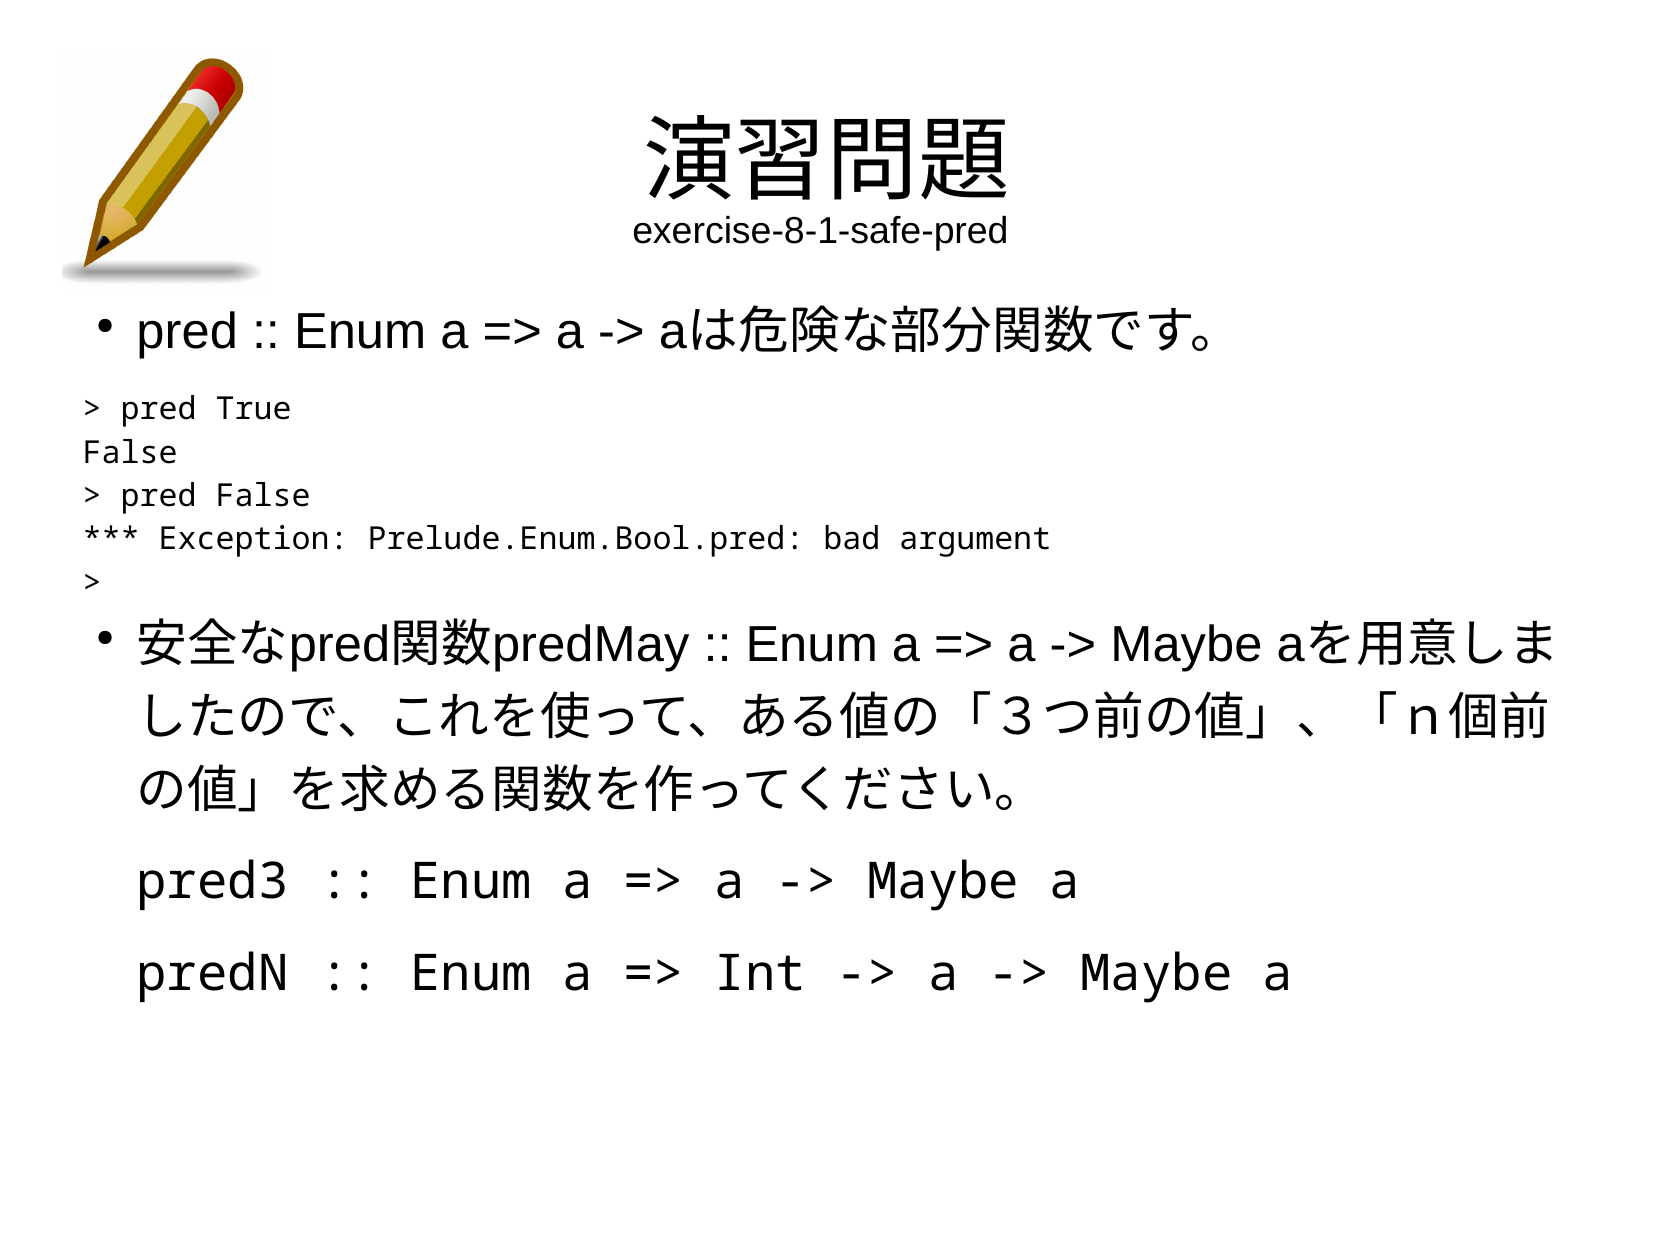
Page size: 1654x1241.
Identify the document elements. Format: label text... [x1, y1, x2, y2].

picture [62, 47, 272, 290]
text_box exercise-8-1-safe-pred [617, 201, 1034, 259]
list pred :: Enum a => a -> aは危険な部分関数です。 > pred True False > pred False *** Exception: Prelude.Enum.Bool.pred: bad argument > 安全なpred関数predMay :: Enum a => a -> Maybe aを用意しましたので、これを使って、ある値の「３つ前の値」、「ｎ個前の値」を求める関数を作ってください。 pred3 :: Enum a => a -> Maybe a predN :: Enum a => Int -> a -> Maybe a [82, 290, 1571, 1010]
title 演習問題 [272, 49, 1571, 257]
